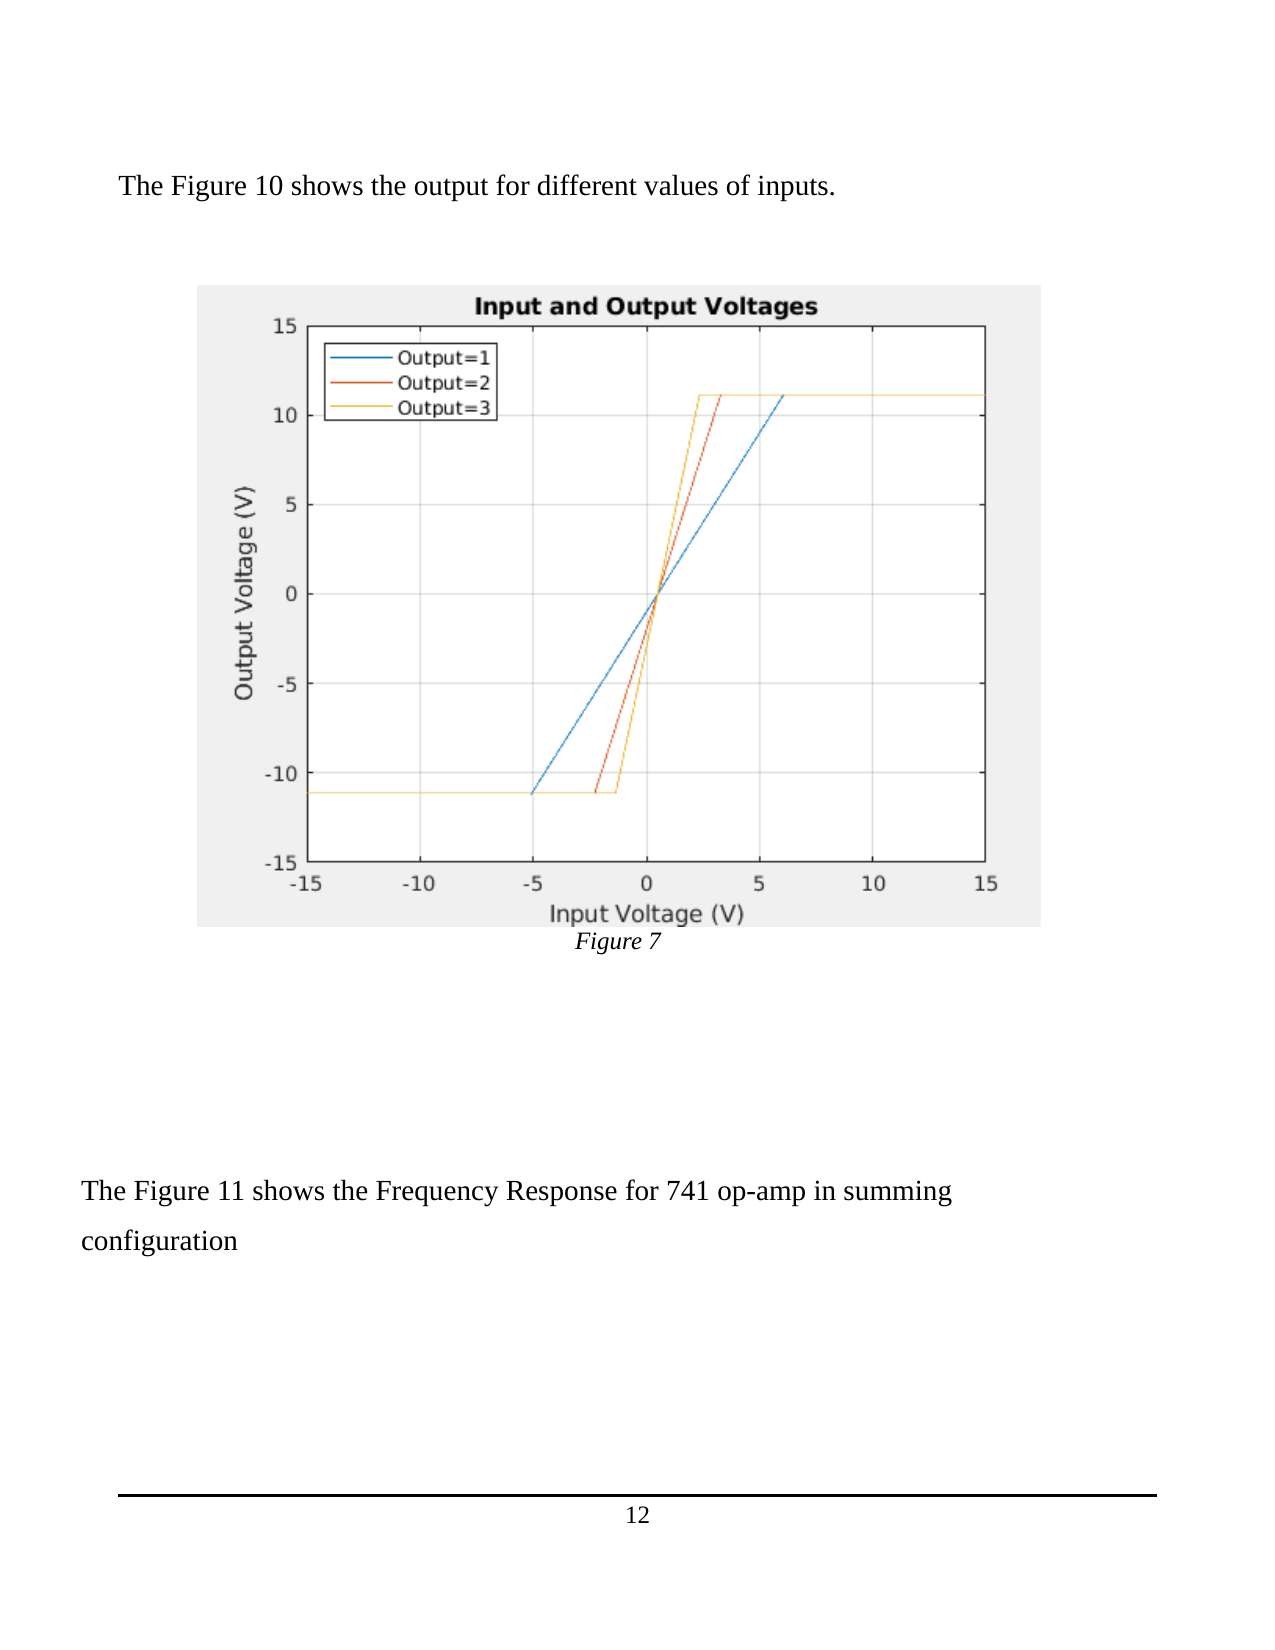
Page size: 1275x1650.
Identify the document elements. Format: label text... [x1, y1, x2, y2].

text Figure 7 [197, 927, 1041, 955]
text configuration [81, 1223, 1157, 1257]
picture [197, 285, 1041, 927]
text The Figure 10 shows the output for different values of inputs. [81, 118, 1157, 202]
text The Figure 11 shows the Frequency Response for 741 op-amp in summing [81, 1173, 1157, 1207]
